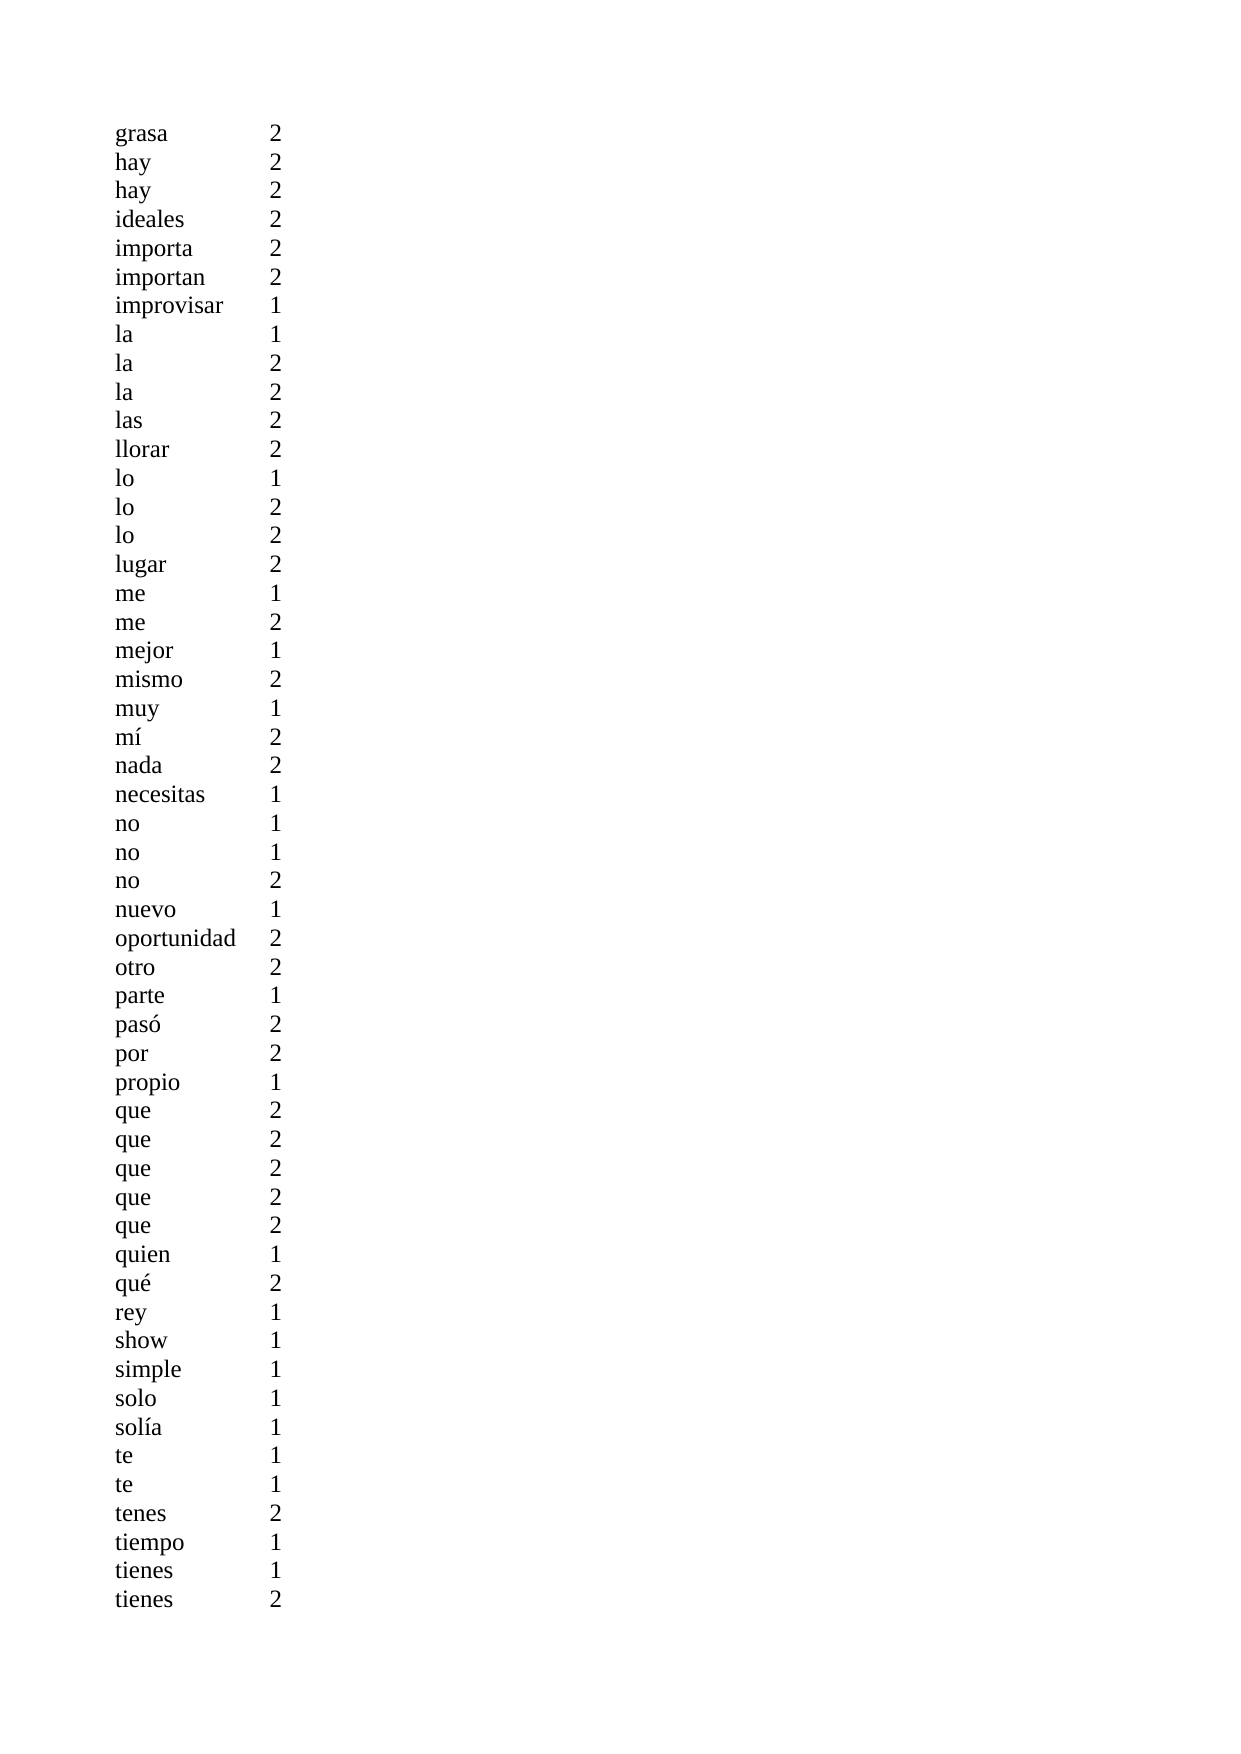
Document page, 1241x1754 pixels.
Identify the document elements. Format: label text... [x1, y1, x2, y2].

table_cell 1 [241, 981, 285, 1009]
table_cell 2 [241, 233, 285, 262]
table_cell importa [112, 233, 241, 262]
table_cell parte [112, 981, 241, 1009]
table_cell 2 [241, 549, 285, 578]
table_cell simple [112, 1354, 241, 1383]
table_cell lo [112, 492, 241, 521]
table_cell no [112, 837, 241, 866]
table_cell mismo [112, 664, 241, 693]
table_cell 1 [241, 1556, 285, 1584]
table_cell 2 [241, 1498, 285, 1527]
table_cell 1 [241, 1412, 285, 1441]
table_cell rey [112, 1297, 241, 1326]
table_cell me [112, 578, 241, 607]
table_cell solo [112, 1383, 241, 1412]
table_cell la [112, 348, 241, 377]
table_cell 1 [241, 1297, 285, 1326]
table_cell quien [112, 1239, 241, 1268]
table_cell otro [112, 952, 241, 981]
table_cell 2 [241, 607, 285, 636]
table_cell 1 [241, 1067, 285, 1096]
table_cell 2 [241, 1211, 285, 1239]
table_cell muy [112, 693, 241, 722]
table_cell 2 [241, 492, 285, 521]
table_cell 1 [241, 1441, 285, 1469]
table_cell 2 [241, 176, 285, 204]
table_cell ideales [112, 204, 241, 233]
table_cell lugar [112, 549, 241, 578]
table_cell qué [112, 1268, 241, 1297]
table_cell no [112, 866, 241, 894]
table_cell oportunidad [112, 923, 241, 952]
table_cell 2 [241, 1124, 285, 1153]
table_cell 2 [241, 521, 285, 549]
table_cell mí [112, 722, 241, 751]
table_cell improvisar [112, 291, 241, 319]
table_cell 1 [241, 779, 285, 808]
table_cell propio [112, 1067, 241, 1096]
table_cell te [112, 1469, 241, 1498]
table_cell 1 [241, 808, 285, 837]
table_cell te [112, 1441, 241, 1469]
table_cell 1 [241, 578, 285, 607]
table_cell 2 [241, 204, 285, 233]
table_cell 2 [241, 406, 285, 434]
table_cell hay [112, 176, 241, 204]
table_cell que [112, 1096, 241, 1124]
table_cell 1 [241, 1383, 285, 1412]
table_cell 1 [241, 1469, 285, 1498]
table_cell 1 [241, 636, 285, 664]
table_cell que [112, 1182, 241, 1211]
table_cell tiempo [112, 1527, 241, 1556]
table_cell 2 [241, 1153, 285, 1182]
table_cell lo [112, 463, 241, 492]
table_cell llorar [112, 434, 241, 463]
table_cell las [112, 406, 241, 434]
table_cell necesitas [112, 779, 241, 808]
table_cell 2 [241, 952, 285, 981]
table_cell 2 [241, 1096, 285, 1124]
table_cell 1 [241, 291, 285, 319]
table_cell tienes [112, 1584, 241, 1613]
table_cell mejor [112, 636, 241, 664]
table_cell no [112, 808, 241, 837]
table_cell 1 [241, 693, 285, 722]
table_cell 1 [241, 837, 285, 866]
table_cell que [112, 1124, 241, 1153]
table_cell 2 [241, 664, 285, 693]
table_cell que [112, 1153, 241, 1182]
table_cell por [112, 1038, 241, 1067]
table_cell 2 [241, 1268, 285, 1297]
table_cell 1 [241, 1527, 285, 1556]
table_cell 2 [241, 722, 285, 751]
table_cell lo [112, 521, 241, 549]
table_cell grasa [112, 118, 241, 147]
table_cell 2 [241, 147, 285, 176]
table_cell nuevo [112, 894, 241, 923]
table_cell la [112, 377, 241, 406]
table_cell me [112, 607, 241, 636]
table_cell solía [112, 1412, 241, 1441]
table_cell 2 [241, 1038, 285, 1067]
table_cell 1 [241, 1354, 285, 1383]
table_cell 1 [241, 894, 285, 923]
table_cell tienes [112, 1556, 241, 1584]
table_cell 1 [241, 463, 285, 492]
table_cell show [112, 1326, 241, 1354]
table_cell 2 [241, 1009, 285, 1038]
table_cell pasó [112, 1009, 241, 1038]
table_cell 2 [241, 1182, 285, 1211]
table_cell tenes [112, 1498, 241, 1527]
table_cell 2 [241, 1584, 285, 1613]
table_cell 1 [241, 319, 285, 348]
table_cell importan [112, 262, 241, 291]
table_cell 2 [241, 118, 285, 147]
table_cell 2 [241, 348, 285, 377]
table_cell 1 [241, 1239, 285, 1268]
table_cell 2 [241, 923, 285, 952]
table_cell hay [112, 147, 241, 176]
table_cell 2 [241, 751, 285, 779]
table_cell 2 [241, 262, 285, 291]
table_cell 2 [241, 434, 285, 463]
table_cell 2 [241, 377, 285, 406]
table_cell la [112, 319, 241, 348]
table_cell nada [112, 751, 241, 779]
table_cell que [112, 1211, 241, 1239]
table_cell 2 [241, 866, 285, 894]
table_cell 1 [241, 1326, 285, 1354]
